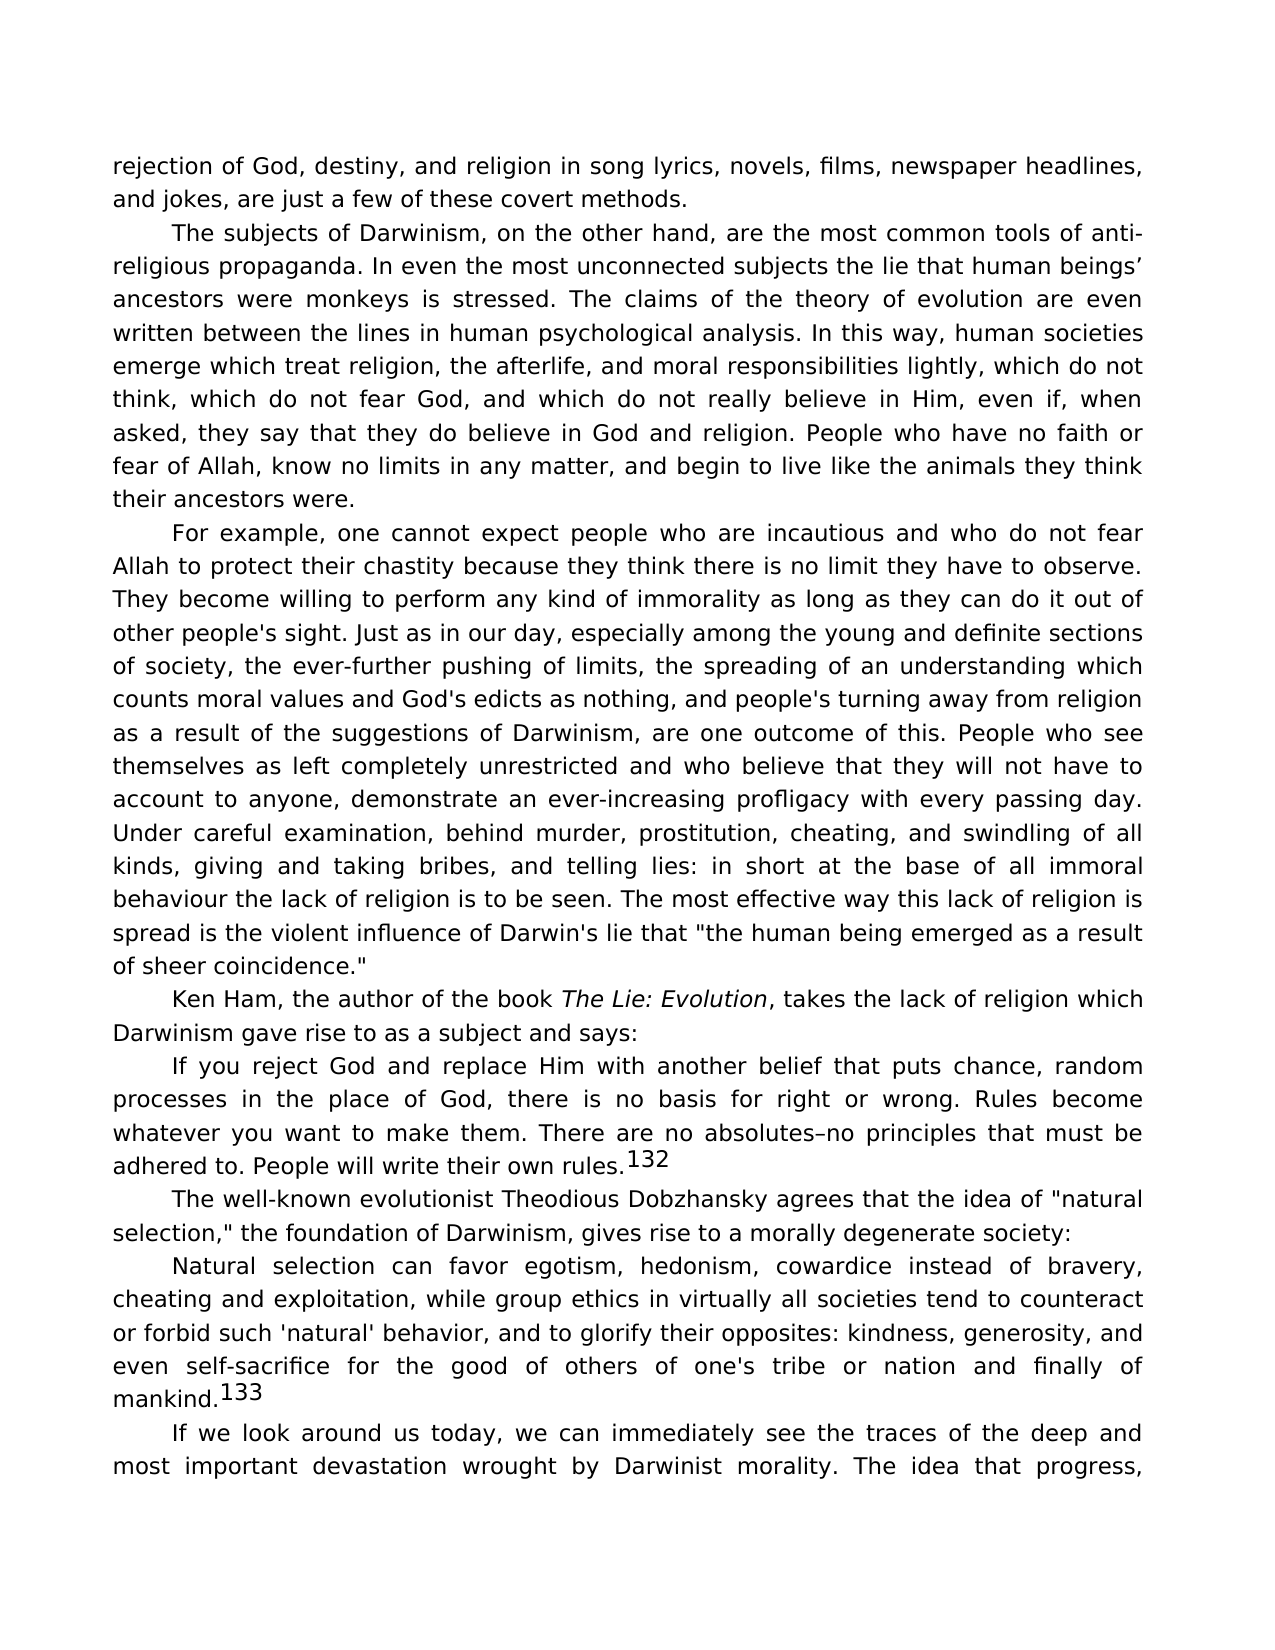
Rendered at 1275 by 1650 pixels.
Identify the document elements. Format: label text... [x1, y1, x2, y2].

text For example, one cannot expect people who are incautious and who do not fear Allah to protect their chastity because they think there is no limit they have to observe. They become willing to perform any kind of immorality as long as they can do it out of other people's sight. Just as in our day, especially among the young and definite sections of society, the ever-further pushing of limits, the spreading of an understanding which counts moral values and God's edicts as nothing, and people's turning away from religion as a result of the suggestions of Darwinism, are one outcome of this. People who see themselves as left completely unrestricted and who believe that they will not have to account to anyone, demonstrate an ever-increasing profligacy with every passing day. Under careful examination, behind murder, prostitution, cheating, and swindling of all kinds, giving and taking bribes, and telling lies: in short at the base of all immoral behaviour the lack of religion is to be seen. The most effective way this lack of religion is spread is the violent influence of Darwin's lie that "the human being emerged as a result of sheer coincidence." [112, 514, 1145, 981]
text If you reject God and replace Him with another belief that puts chance, random processes in the place of God, there is no basis for right or wrong. Rules become whatever you want to make them. There are no absolutes–no principles that must be adhered to. People will write their own rules.132 [112, 1048, 1145, 1181]
text The well-known evolutionist Theodious Dobzhansky agrees that the idea of "natural selection," the foundation of Darwinism, gives rise to a morally degenerate society: [112, 1181, 1145, 1248]
text The subjects of Darwinism, on the other hand, are the most common tools of anti-religious propaganda. In even the most unconnected subjects the lie that human beings’ ancestors were monkeys is stressed. The claims of the theory of evolution are even written between the lines in human psychological analysis. In this way, human societies emerge which treat religion, the afterlife, and moral responsibilities lightly, which do not think, which do not fear God, and which do not really believe in Him, even if, when asked, they say that they do believe in God and religion. People who have no faith or fear of Allah, know no limits in any matter, and begin to live like the animals they think their ancestors were. [112, 214, 1145, 514]
text rejection of God, destiny, and religion in song lyrics, novels, films, newspaper headlines, and jokes, are just a few of these covert methods. [112, 148, 1145, 214]
text Natural selection can favor egotism, hedonism, cowardice instead of bravery, cheating and exploitation, while group ethics in virtually all societies tend to counteract or forbid such 'natural' behavior, and to glorify their opposites: kindness, generosity, and even self-sacrifice for the good of others of one's tribe or nation and finally of mankind.133 [112, 1248, 1145, 1414]
text If we look around us today, we can immediately see the traces of the deep and most important devastation wrought by Darwinist morality. The idea that progress, [112, 1414, 1145, 1481]
text Ken Ham, the author of the book The Lie: Evolution, takes the lack of religion which Darwinism gave rise to as a subject and says: [112, 981, 1145, 1048]
